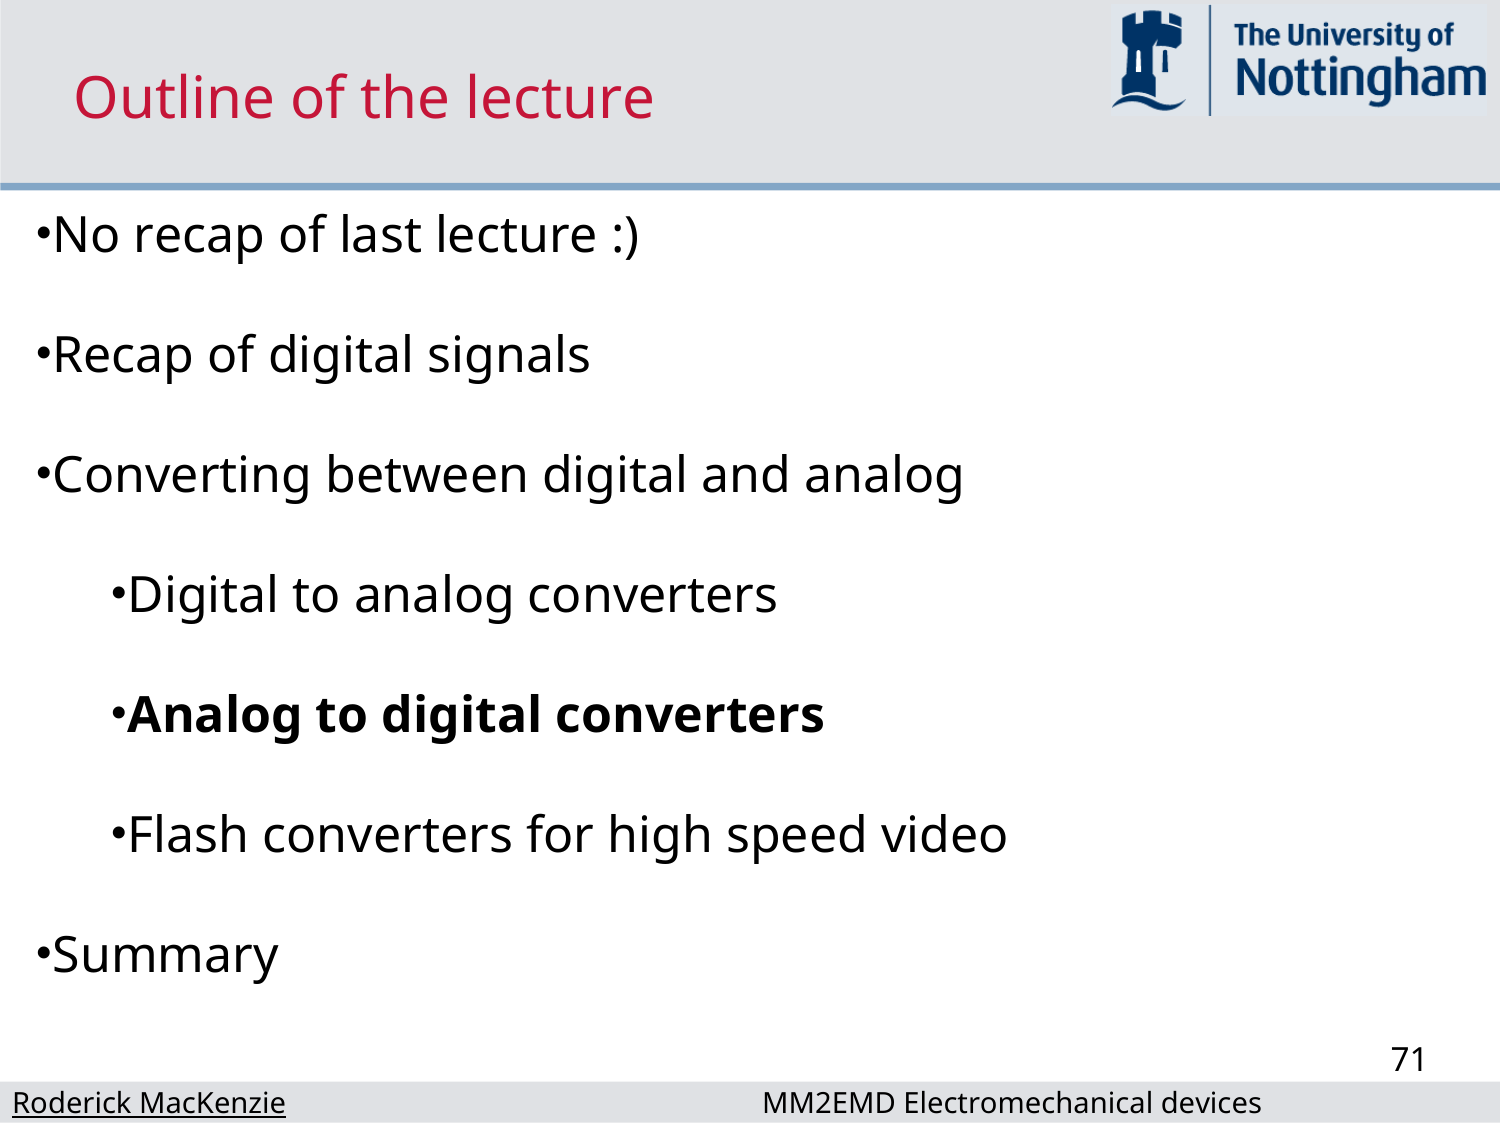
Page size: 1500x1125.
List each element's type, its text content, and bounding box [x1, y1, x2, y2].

picture [1111, 4, 1487, 116]
text_box No recap of last lecture :) Recap of digital signals Converting between digital and analog Digital to analog converters Analog to digital converters Flash converters for high speed video Summary [20, 195, 1463, 1055]
title Outline of the lecture [59, 43, 1297, 148]
text_box [1375, 1030, 1500, 1101]
